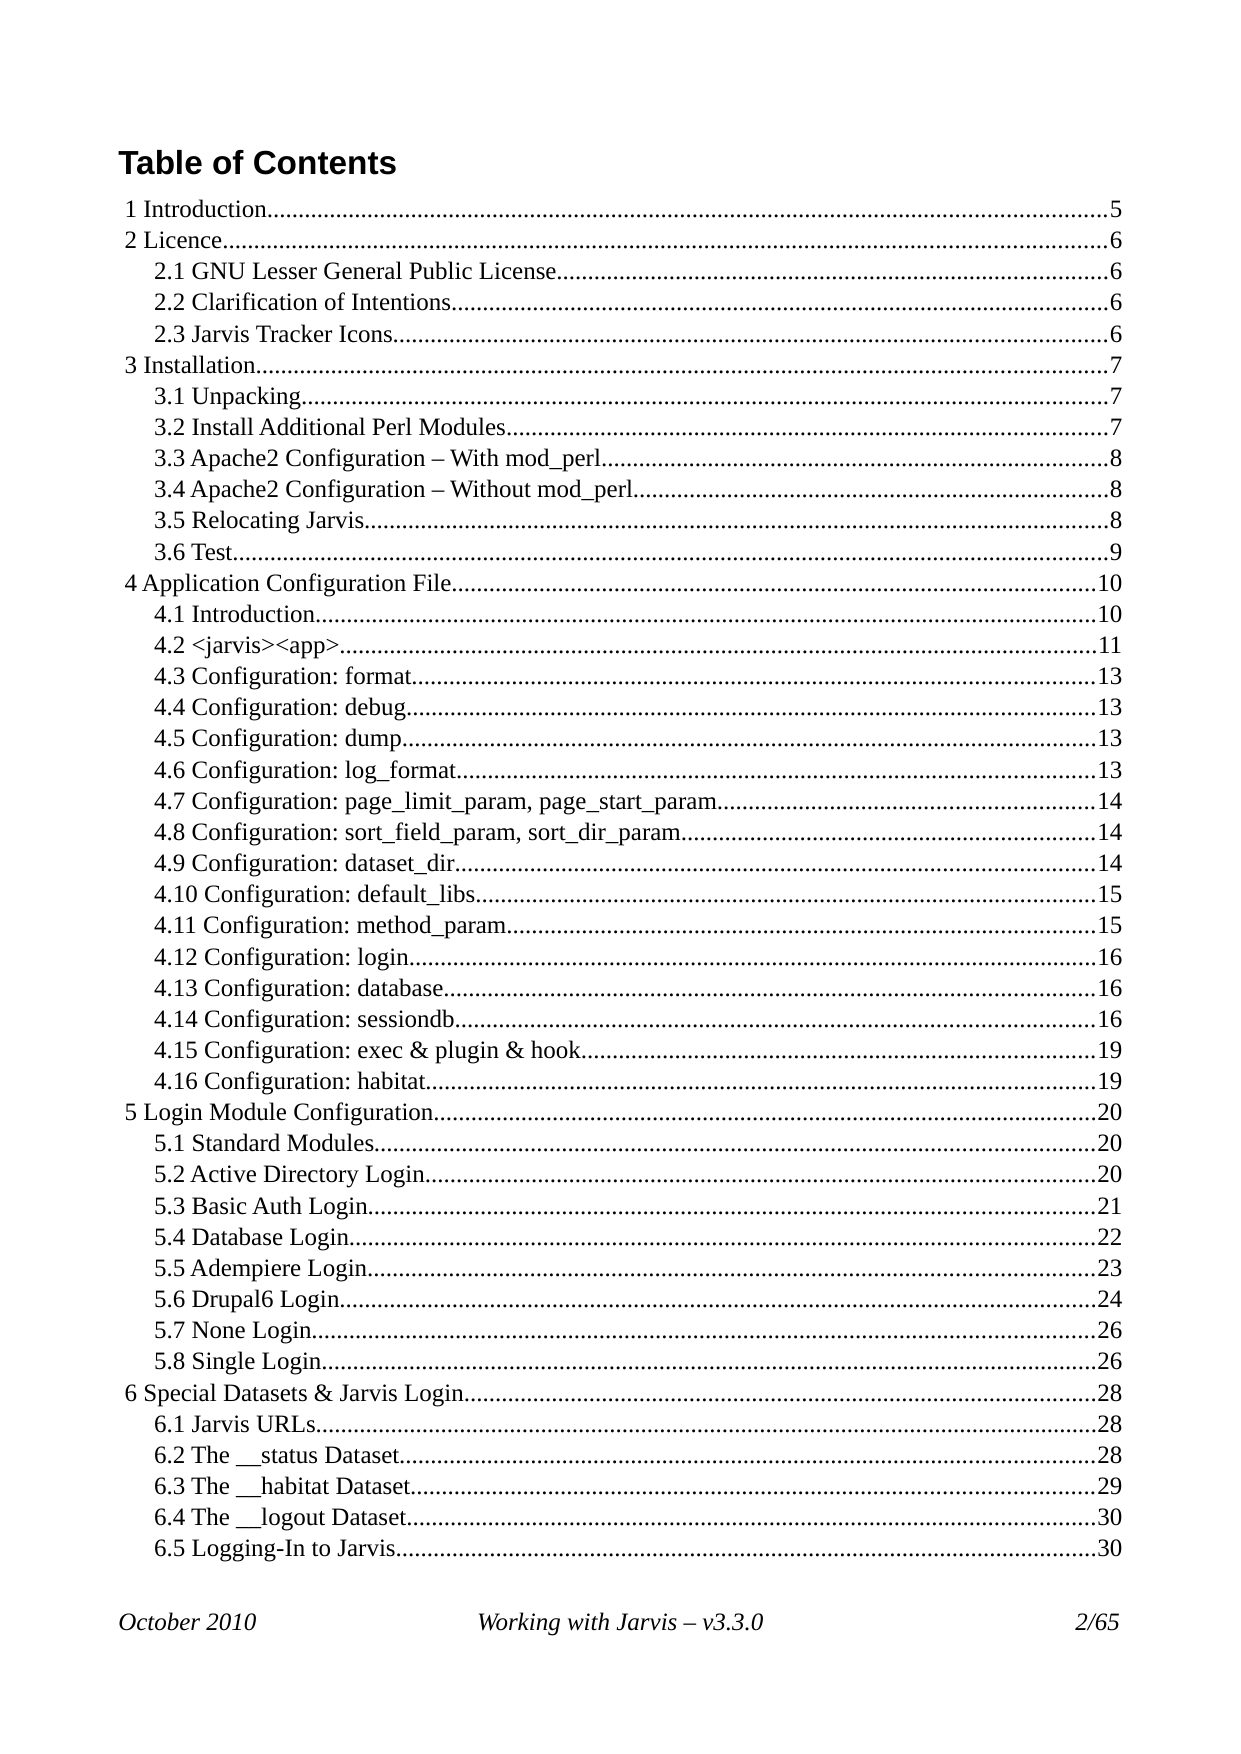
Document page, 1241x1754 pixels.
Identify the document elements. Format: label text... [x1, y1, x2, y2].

text 6.1 Jarvis URLs 28 [148, 1409, 1122, 1437]
text 3 Installation 7 [118, 350, 1122, 378]
text 6.5 Logging-In to Jarvis 30 [148, 1533, 1122, 1562]
text 5.3 Basic Auth Login 21 [148, 1191, 1122, 1219]
text 4.16 Configuration: habitat 19 [148, 1066, 1122, 1095]
text 4.10 Configuration: default_libs 15 [148, 879, 1122, 908]
text 3.6 Test 9 [148, 537, 1122, 565]
text 3.2 Install Additional Perl Modules 7 [148, 412, 1122, 441]
text 4.7 Configuration: page_limit_param, page_start_param 14 [148, 786, 1122, 814]
text 4.5 Configuration: dump 13 [148, 723, 1122, 752]
text 5.6 Drupal6 Login 24 [148, 1284, 1122, 1313]
text 5.7 None Login 26 [148, 1315, 1122, 1344]
text 2.3 Jarvis Tracker Icons 6 [148, 319, 1122, 347]
text 2.1 GNU Lesser General Public License 6 [148, 256, 1122, 285]
text 3.5 Relocating Jarvis 8 [148, 506, 1122, 534]
text 4.1 Introduction 10 [148, 599, 1122, 628]
text 6.3 The __habitat Dataset 29 [148, 1471, 1122, 1500]
text 4.9 Configuration: dataset_dir 14 [148, 848, 1122, 877]
text 6 Special Datasets & Jarvis Login 28 [118, 1378, 1122, 1406]
text 4.4 Configuration: debug 13 [148, 692, 1122, 721]
text 5.8 Single Login 26 [148, 1346, 1122, 1375]
text 4.13 Configuration: database 16 [148, 973, 1122, 1001]
text 5.1 Standard Modules 20 [148, 1128, 1122, 1157]
text 2 Licence 6 [118, 225, 1122, 254]
text 5 Login Module Configuration 20 [118, 1097, 1122, 1126]
text 4.8 Configuration: sort_field_param, sort_dir_param 14 [148, 817, 1122, 846]
text 1 Introduction 5 [118, 194, 1122, 223]
text 3.4 Apache2 Configuration – Without mod_perl 8 [148, 474, 1122, 503]
subtitle Table of Contents [118, 143, 1122, 182]
text 6.4 The __logout Dataset 30 [148, 1502, 1122, 1531]
text 4 Application Configuration File 10 [118, 568, 1122, 597]
text 5.5 Adempiere Login 23 [148, 1253, 1122, 1282]
text 4.3 Configuration: format 13 [148, 661, 1122, 690]
text 4.6 Configuration: log_format 13 [148, 755, 1122, 783]
text 4.14 Configuration: sessiondb 16 [148, 1004, 1122, 1033]
text 4.15 Configuration: exec & plugin & hook 19 [148, 1035, 1122, 1064]
text 5.2 Active Directory Login 20 [148, 1159, 1122, 1188]
text 4.2 <jarvis><app> 11 [148, 630, 1122, 659]
text 6.2 The __status Dataset 28 [148, 1440, 1122, 1469]
text 5.4 Database Login 22 [148, 1222, 1122, 1251]
text 4.11 Configuration: method_param 15 [148, 910, 1122, 939]
text 4.12 Configuration: login 16 [148, 942, 1122, 970]
text 3.1 Unpacking 7 [148, 381, 1122, 410]
text 2.2 Clarification of Intentions 6 [148, 287, 1122, 316]
text 3.3 Apache2 Configuration – With mod_perl 8 [148, 443, 1122, 472]
